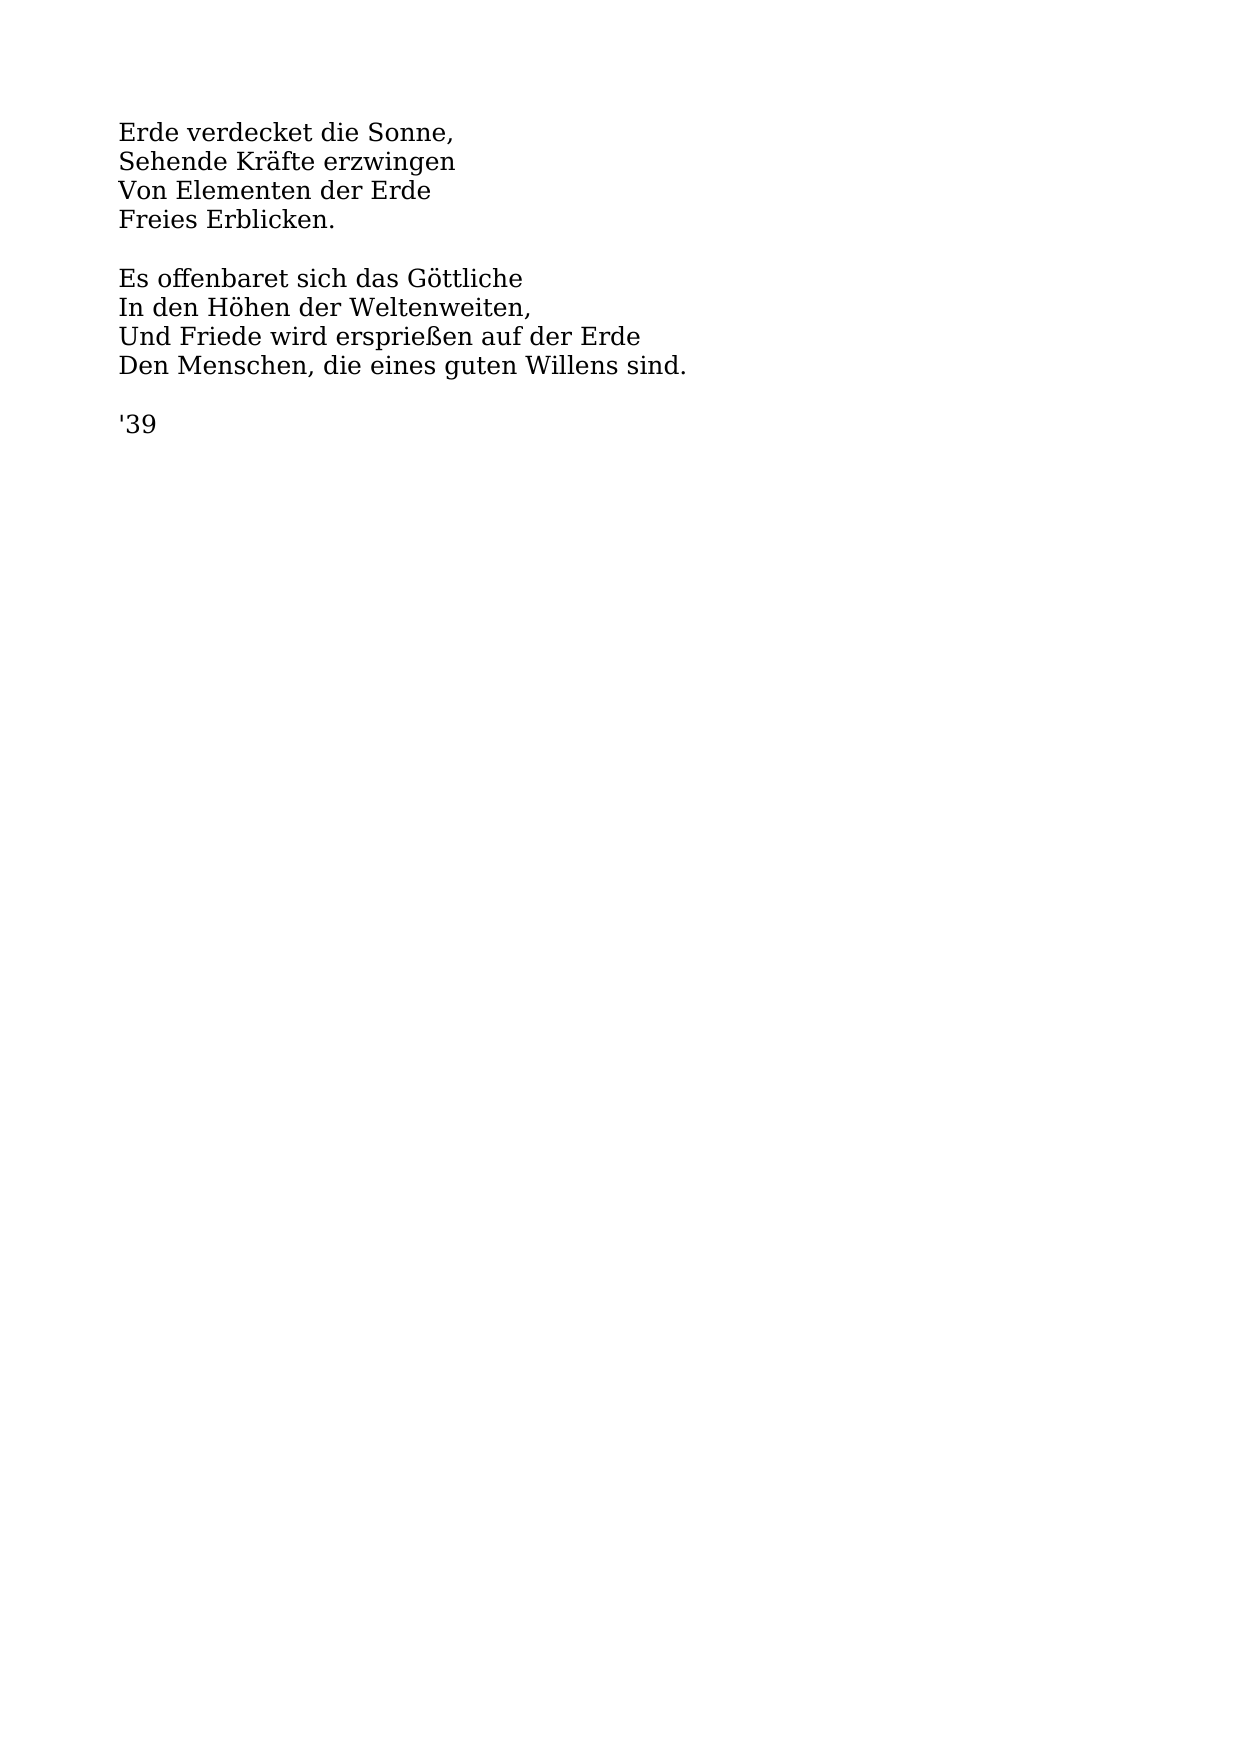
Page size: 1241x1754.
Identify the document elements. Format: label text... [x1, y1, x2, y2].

text Sehende Kräfte erzwingen [118, 147, 1122, 176]
text In den Höhen der Weltenweiten, [118, 293, 1122, 322]
text Und Friede wird ersprießen auf der Erde [118, 322, 1122, 351]
text Freies Erblicken. [118, 206, 1122, 235]
text Von Elementen der Erde [118, 176, 1122, 206]
text Es offenbaret sich das Göttliche [118, 264, 1122, 293]
text Den Menschen, die eines guten Willens sind. [118, 351, 1122, 381]
text Erde verdecket die Sonne, [118, 118, 1122, 147]
text '39 [118, 410, 1122, 439]
